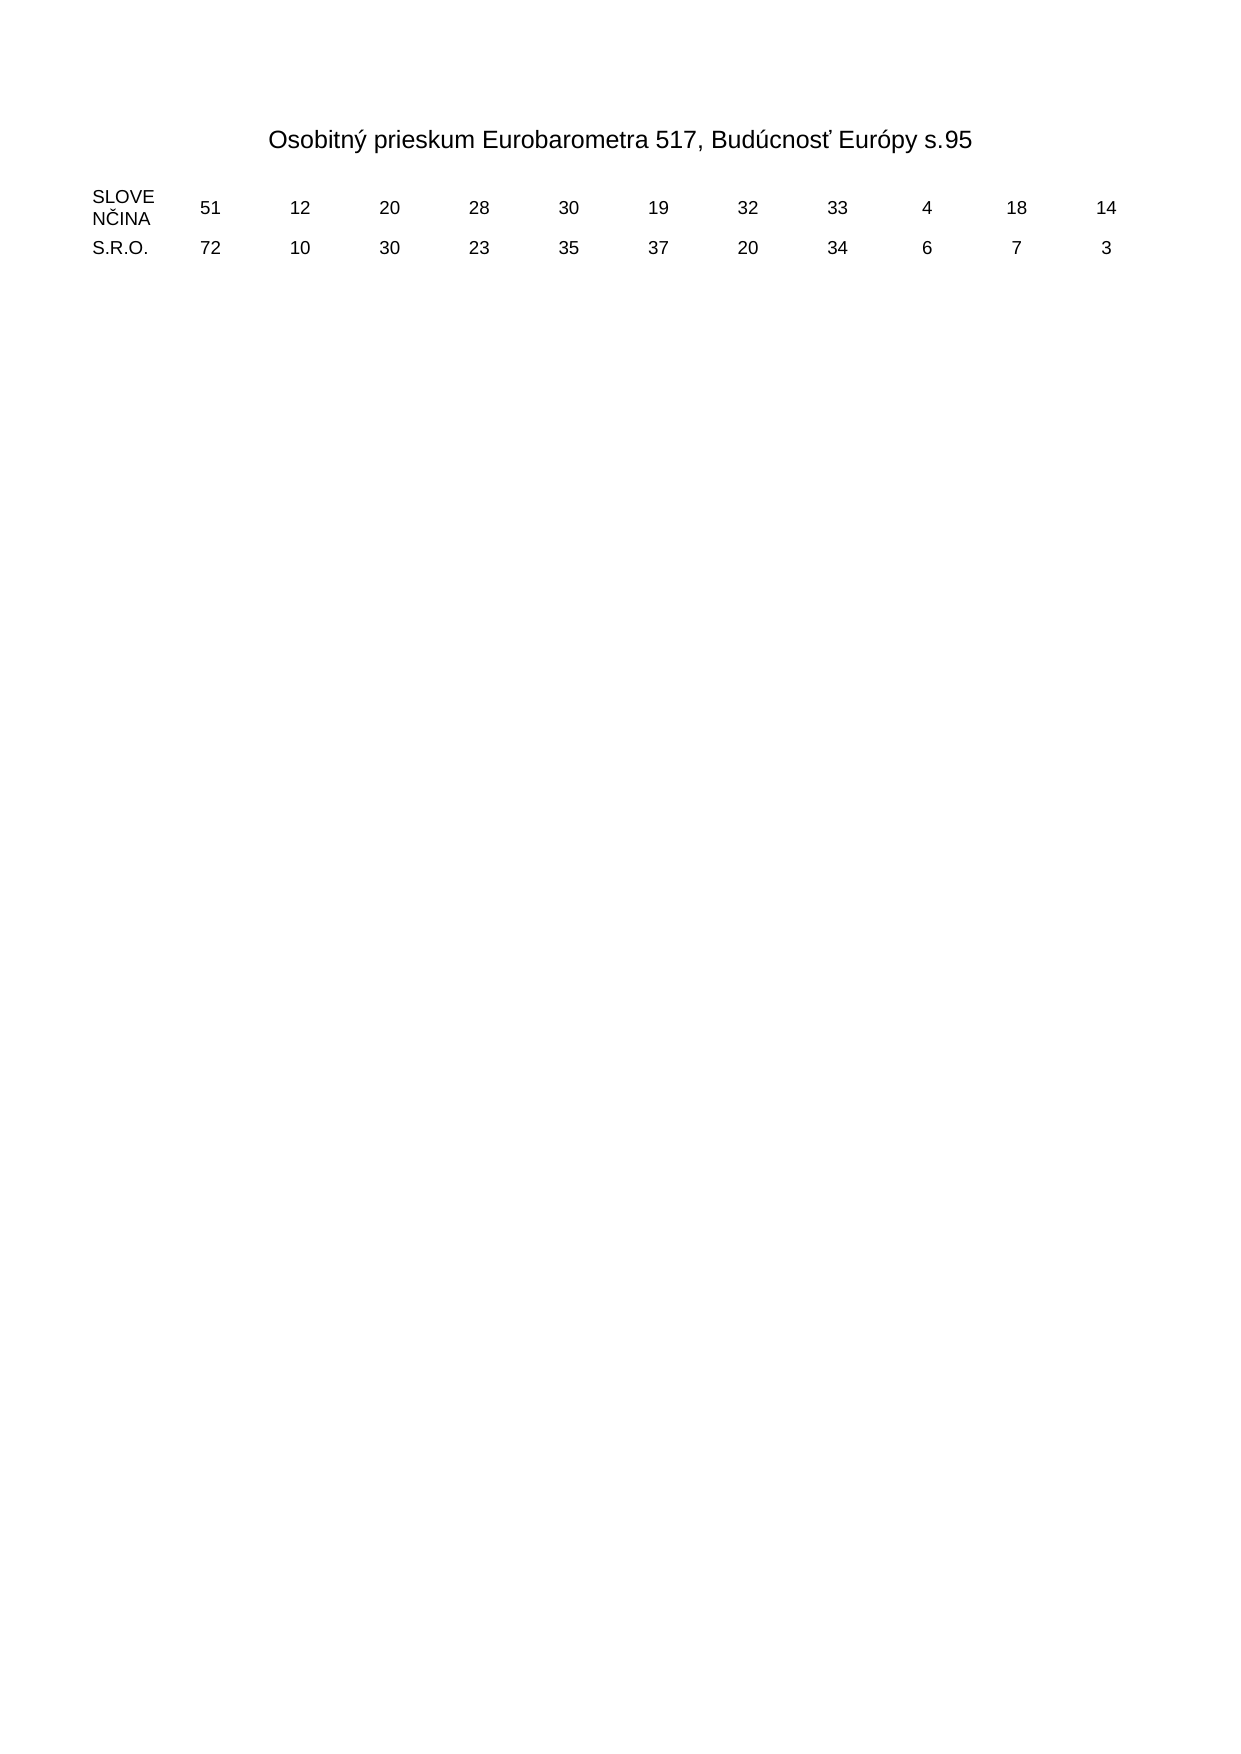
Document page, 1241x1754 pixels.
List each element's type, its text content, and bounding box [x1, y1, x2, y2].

table_cell 35 [524, 232, 613, 264]
table_cell 34 [793, 232, 882, 264]
table_cell SLOVENČINA [89, 183, 166, 232]
table_cell S.R.O. [89, 232, 166, 264]
table_cell 28 [434, 183, 524, 232]
table_cell 18 [972, 183, 1061, 232]
table_cell 30 [524, 183, 613, 232]
table_cell 30 [345, 232, 434, 264]
table_cell 32 [703, 183, 793, 232]
table_cell 23 [434, 232, 524, 264]
table_cell 3 [1061, 232, 1151, 264]
table_cell 33 [793, 183, 882, 232]
table_cell 20 [345, 183, 434, 232]
table_cell 20 [703, 232, 793, 264]
table_cell 19 [614, 183, 703, 232]
table_cell 7 [972, 232, 1061, 264]
table_cell 37 [614, 232, 703, 264]
table_cell 6 [882, 232, 972, 264]
table_cell 51 [166, 183, 255, 232]
table_cell 72 [166, 232, 255, 264]
table_cell 4 [882, 183, 972, 232]
table_cell 10 [255, 232, 345, 264]
table_cell 12 [255, 183, 345, 232]
table_cell 14 [1061, 183, 1151, 232]
